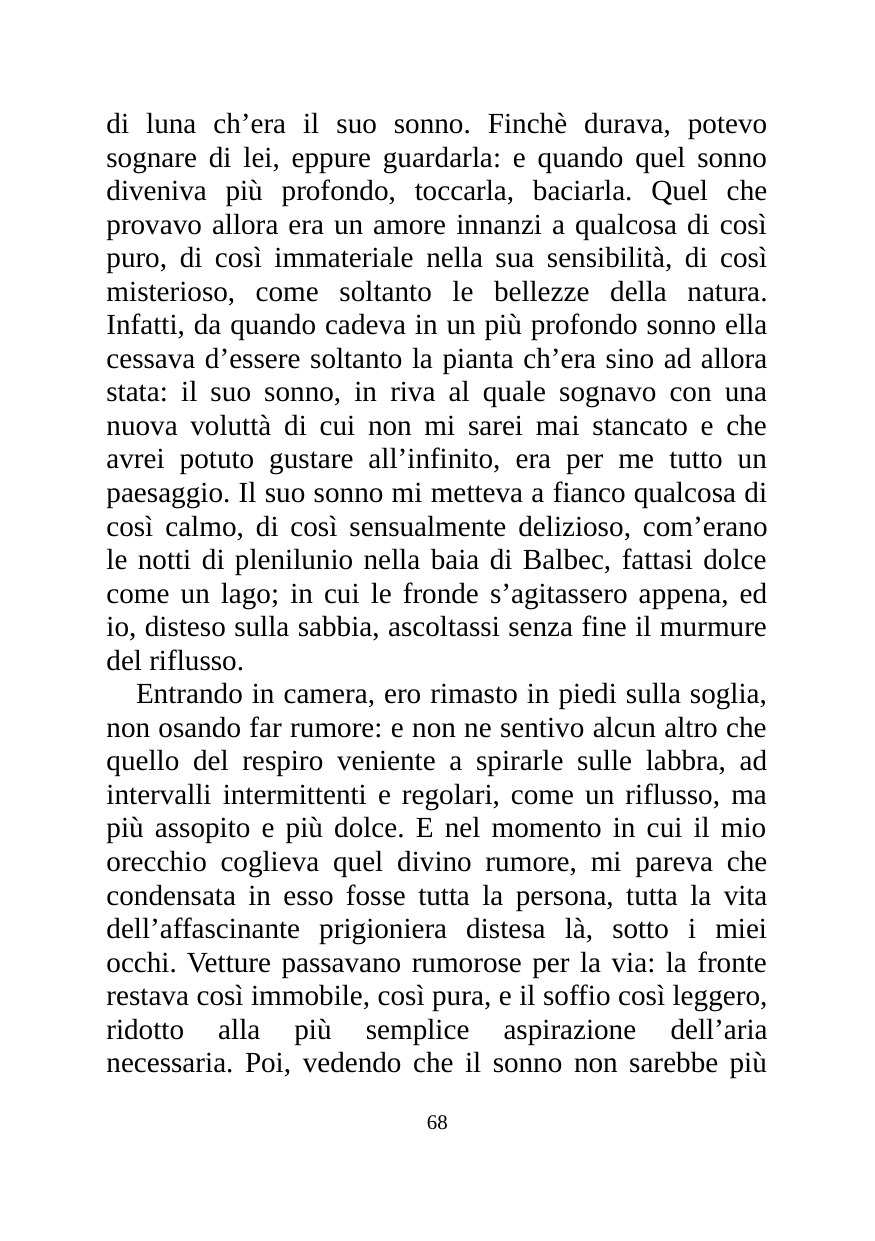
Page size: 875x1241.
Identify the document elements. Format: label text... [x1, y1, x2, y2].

text Entrando in camera, ero rimasto in piedi sulla soglia, non osando far rumore: e non ne sentivo alcun altro che quello del respiro veniente a spirarle sulle labbra, ad intervalli intermittenti e regolari, come un riflusso, ma più assopito e più dolce. E nel momento in cui il mio orecchio coglieva quel divino rumore, mi pareva che condensata in esso fosse tutta la persona, tutta la vita dell’affascinante prigioniera distesa là, sotto i miei occhi. Vetture passavano rumorose per la via: la fronte restava così immobile, così pura, e il soffio così leggero, ridotto alla più semplice aspirazione dell’aria necessaria. Poi, vedendo che il sonno non sarebbe più [106, 676, 768, 1079]
text di luna ch’era il suo sonno. Finchè durava, potevo sognare di lei, eppure guardarla: e quando quel sonno diveniva più profondo, toccarla, baciarla. Quel che provavo allora era un amore innanzi a qualcosa di così puro, di così immateriale nella sua sensibilità, di così misterioso, come soltanto le bellezze della natura. Infatti, da quando cadeva in un più profondo sonno ella cessava d’essere soltanto la pianta ch’era sino ad allora stata: il suo sonno, in riva al quale sognavo con una nuova voluttà di cui non mi sarei mai stancato e che avrei potuto gustare all’infinito, era per me tutto un paesaggio. Il suo sonno mi metteva a fianco qualcosa di così calmo, di così sensualmente delizioso, com’erano le notti di plenilunio nella baia di Balbec, fattasi dolce come un lago; in cui le fronde s’agitassero appena, ed io, disteso sulla sabbia, ascoltassi senza fine il murmure del riflusso. [106, 106, 768, 676]
